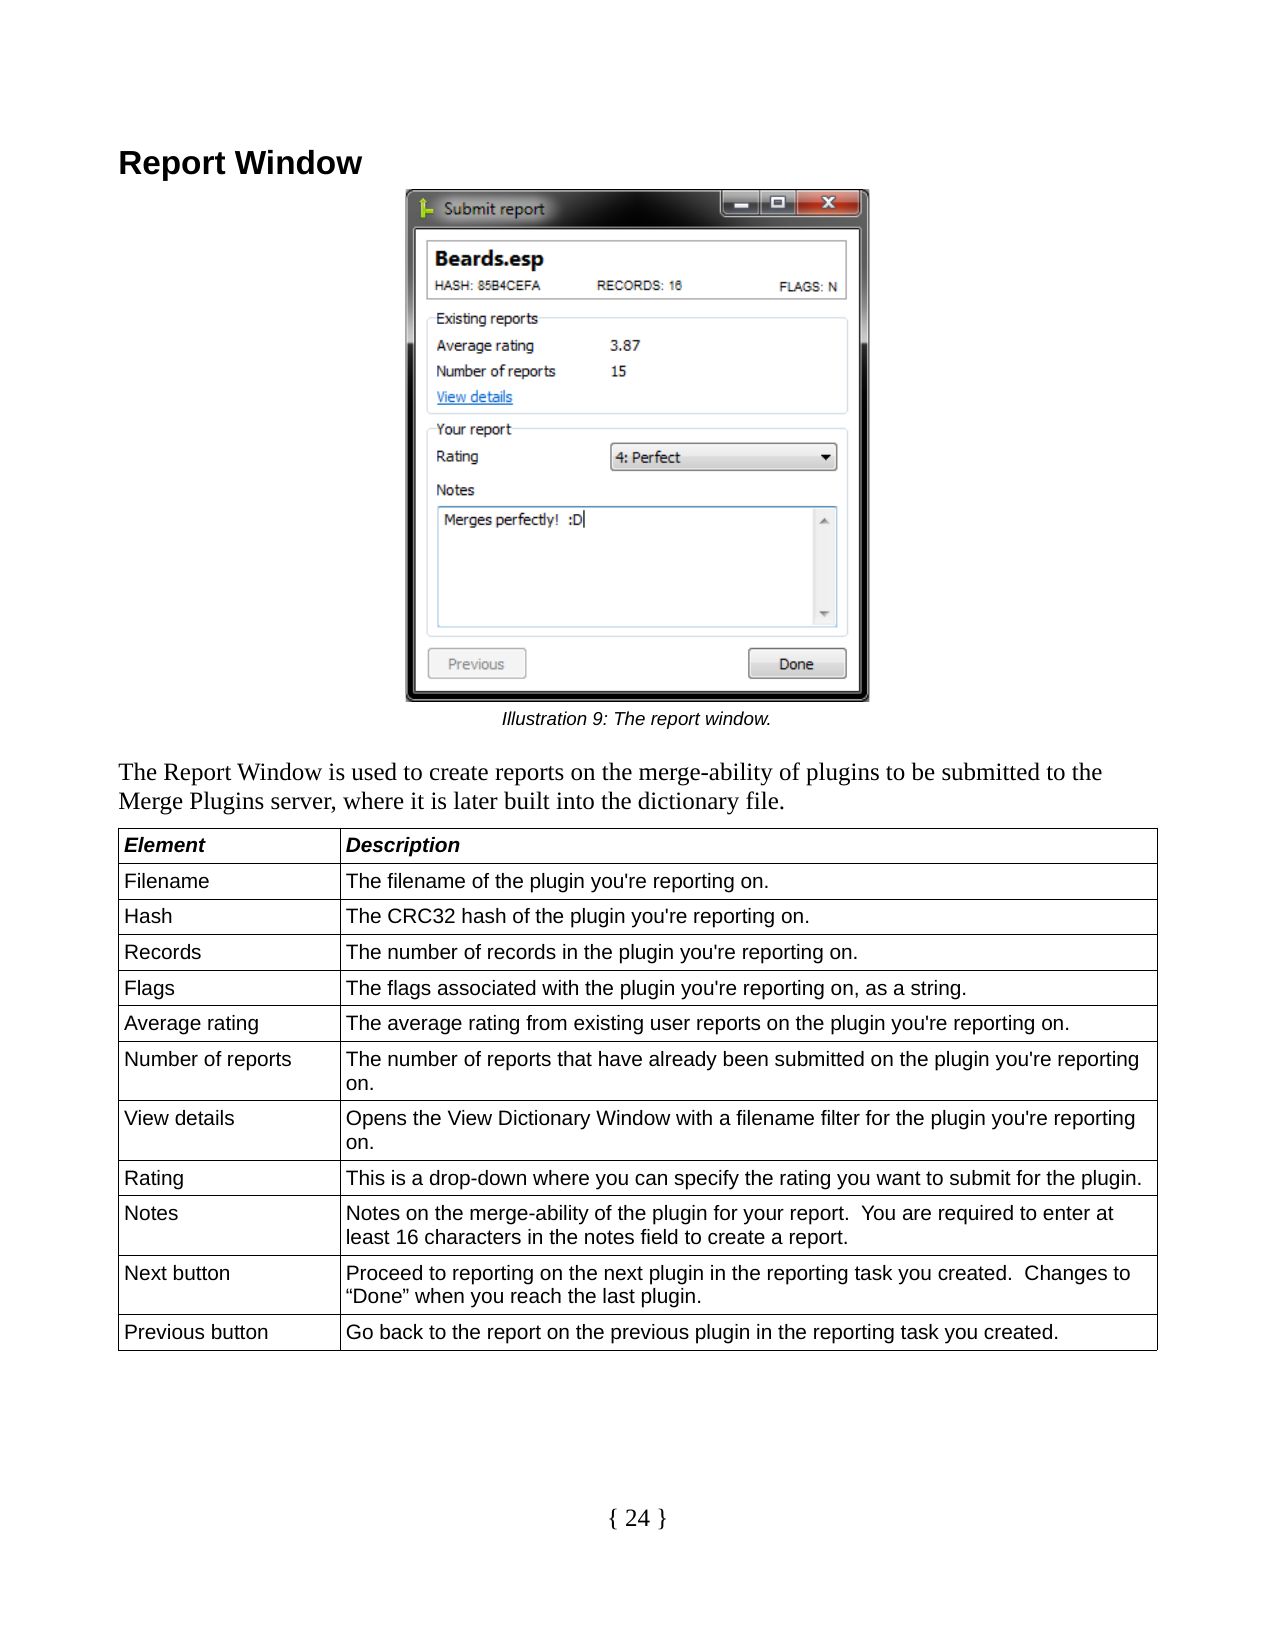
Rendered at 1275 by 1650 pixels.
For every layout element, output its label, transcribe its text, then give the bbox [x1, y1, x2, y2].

table_cell The filename of the plugin you're reporting on. [341, 864, 1157, 898]
table_cell Flags [119, 971, 340, 1005]
table_cell Proceed to reporting on the next plugin in the reporting task you created. Changes to “Done” when you reach the last plugin. [341, 1256, 1157, 1314]
table_cell Hash [119, 900, 340, 934]
table_cell The CRC32 hash of the plugin you're reporting on. [341, 900, 1157, 934]
subtitle Report Window [118, 143, 1157, 182]
table_cell Next button [119, 1256, 340, 1314]
picture [405, 189, 870, 702]
table_cell Opens the View Dictionary Window with a filename filter for the plugin you're reporting on. [341, 1101, 1157, 1159]
table_cell Go back to the report on the previous plugin in the reporting task you created. [341, 1315, 1157, 1349]
table_header Description [341, 829, 1157, 863]
table_cell Notes [119, 1196, 340, 1254]
table_cell This is a drop-down where you can specify the rating you want to submit for the plugin. [341, 1161, 1157, 1195]
table_header Element [119, 829, 340, 863]
text Illustration 9: The report window. [402, 702, 873, 729]
table_cell Average rating [119, 1006, 340, 1041]
table_cell Filename [119, 864, 340, 898]
table_cell The flags associated with the plugin you're reporting on, as a string. [341, 971, 1157, 1005]
table_cell Notes on the merge-ability of the plugin for your report. You are required to enter at least 16 characters in the notes field to create a report. [341, 1196, 1157, 1254]
table_cell The average rating from existing user reports on the plugin you're reporting on. [341, 1006, 1157, 1041]
table_cell View details [119, 1101, 340, 1159]
text The Report Window is used to create reports on the merge-ability of plugins to be submitted to the Merge Plugins server, where it is later built into the dictionary file. [118, 702, 1157, 815]
table_cell The number of records in the plugin you're reporting on. [341, 935, 1157, 969]
table_cell Rating [119, 1161, 340, 1195]
table_cell Records [119, 935, 340, 969]
table_cell Number of reports [119, 1042, 340, 1100]
table_cell The number of reports that have already been submitted on the plugin you're reporting on. [341, 1042, 1157, 1100]
table_cell Previous button [119, 1315, 340, 1349]
